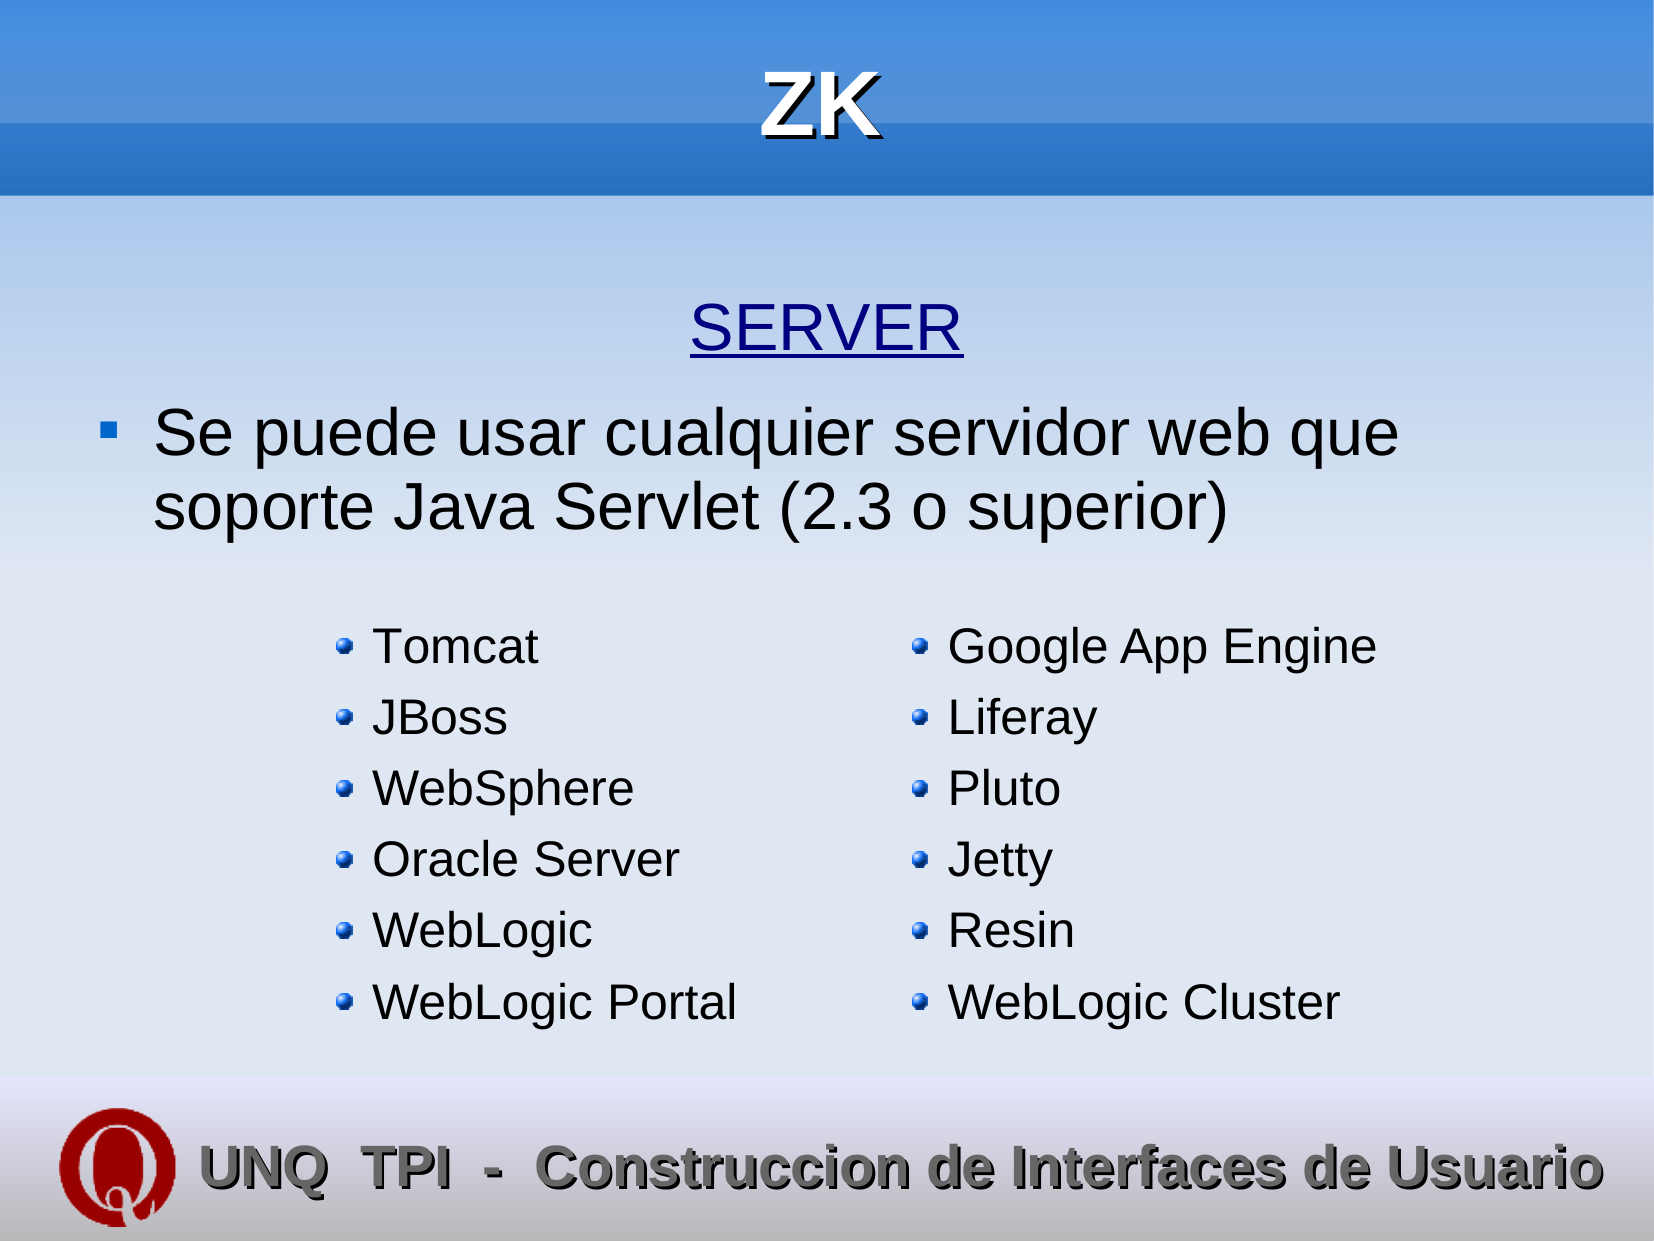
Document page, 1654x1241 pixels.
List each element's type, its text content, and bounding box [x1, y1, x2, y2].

list SERVER Se puede usar cualquier servidor web que soporte Java Servlet (2.3 o superior) [82, 290, 1571, 1077]
picture [336, 638, 353, 654]
table_cell Liferay [827, 681, 1403, 753]
table_cell WebLogic Portal [251, 966, 827, 1037]
picture [336, 922, 353, 939]
picture [912, 709, 928, 725]
table_cell Resin [827, 895, 1403, 966]
picture [912, 780, 928, 797]
table_cell Jetty [827, 824, 1403, 895]
title UNQ TPI - Construccion de Interfaces de Usuario [0, 1077, 1654, 1241]
picture [59, 1108, 178, 1227]
table_header Google App Engine [827, 610, 1403, 681]
title ZK [76, 0, 1566, 208]
picture [912, 993, 928, 1010]
picture [336, 709, 353, 725]
table_cell Pluto [827, 753, 1403, 824]
table_header Tomcat [251, 610, 827, 681]
picture [912, 851, 928, 868]
table_cell WebLogic Cluster [827, 966, 1403, 1037]
table_cell JBoss [251, 681, 827, 753]
picture [336, 851, 353, 868]
table_cell Oracle Server [251, 824, 827, 895]
picture [336, 993, 353, 1010]
picture [336, 780, 353, 797]
table_cell WebSphere [251, 753, 827, 824]
picture [912, 638, 928, 654]
picture [912, 922, 928, 939]
picture [0, 0, 1654, 1077]
table_cell WebLogic [251, 895, 827, 966]
